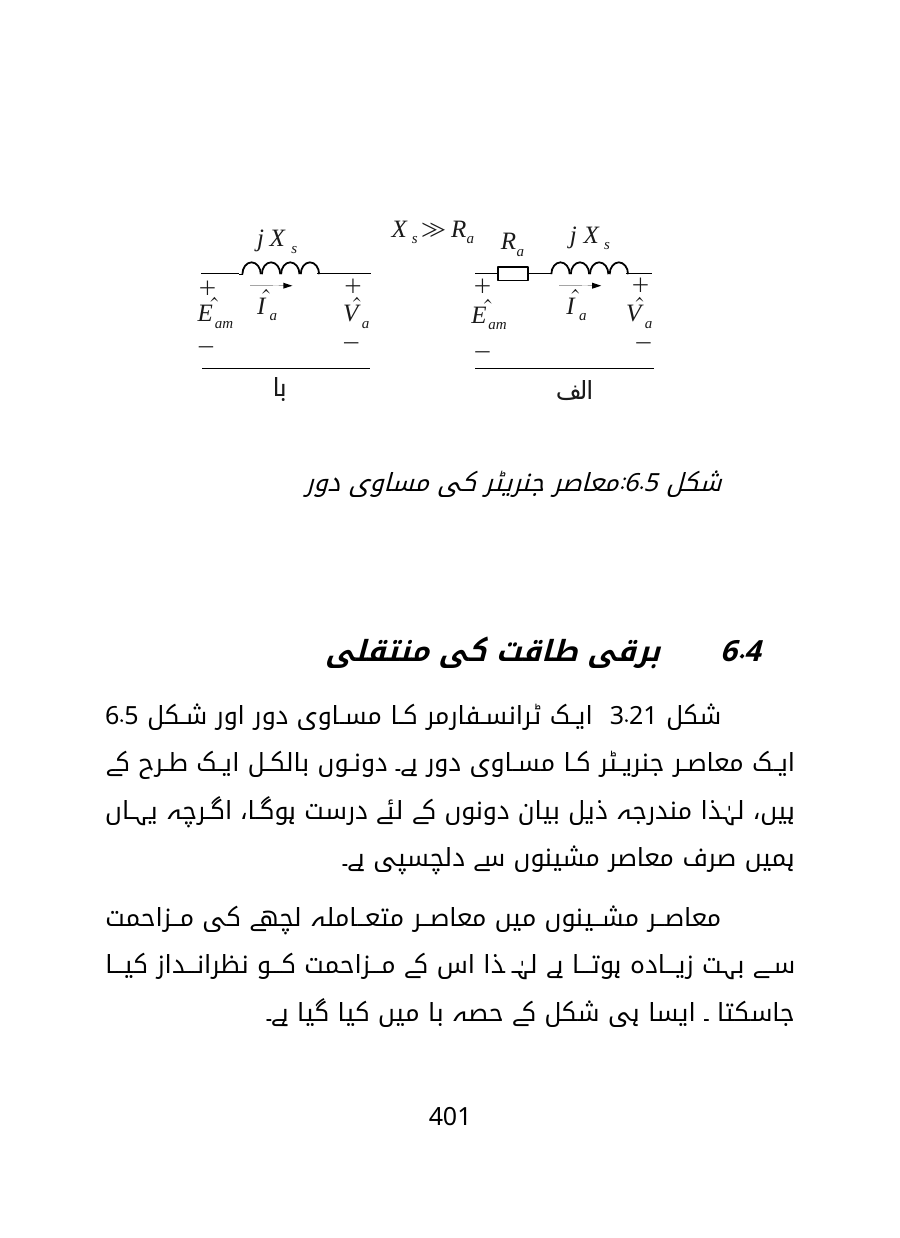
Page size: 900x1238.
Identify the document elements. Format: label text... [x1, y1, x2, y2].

text شکل 6.5:معاصر جنریٹر کی مساوی دور [179, 181, 721, 506]
text شکل 3.21 ایک ٹرانسفارمر کا مساوی دور اور شکل 6.5 ایک معاصر جنریٹر کا مساوی دور ہے۔ دونوں بالکل ایک طرح کے ہیں، لہٰذا مندرجہ ذیل بیان دونوں کے لئے درست ہوگا، اگرچہ یہاں ہمیں صرف معاصر مشینوں سے دلچسپی ہے۔ [105, 692, 795, 882]
subtitle برقی طاقت کی منتقلی [105, 624, 720, 680]
text معاصر مشینوں میں معاصر متعاملہ لچھے کی مزاحمت سے بہت زیادہ ہوتا ہے لہٰذا اس کے مزاحمت کو نظرانداز کیا جاسکتا ۔ ایسا ہی شکل کے حصہ با میں کیا گیا ہے۔ [105, 894, 795, 1036]
